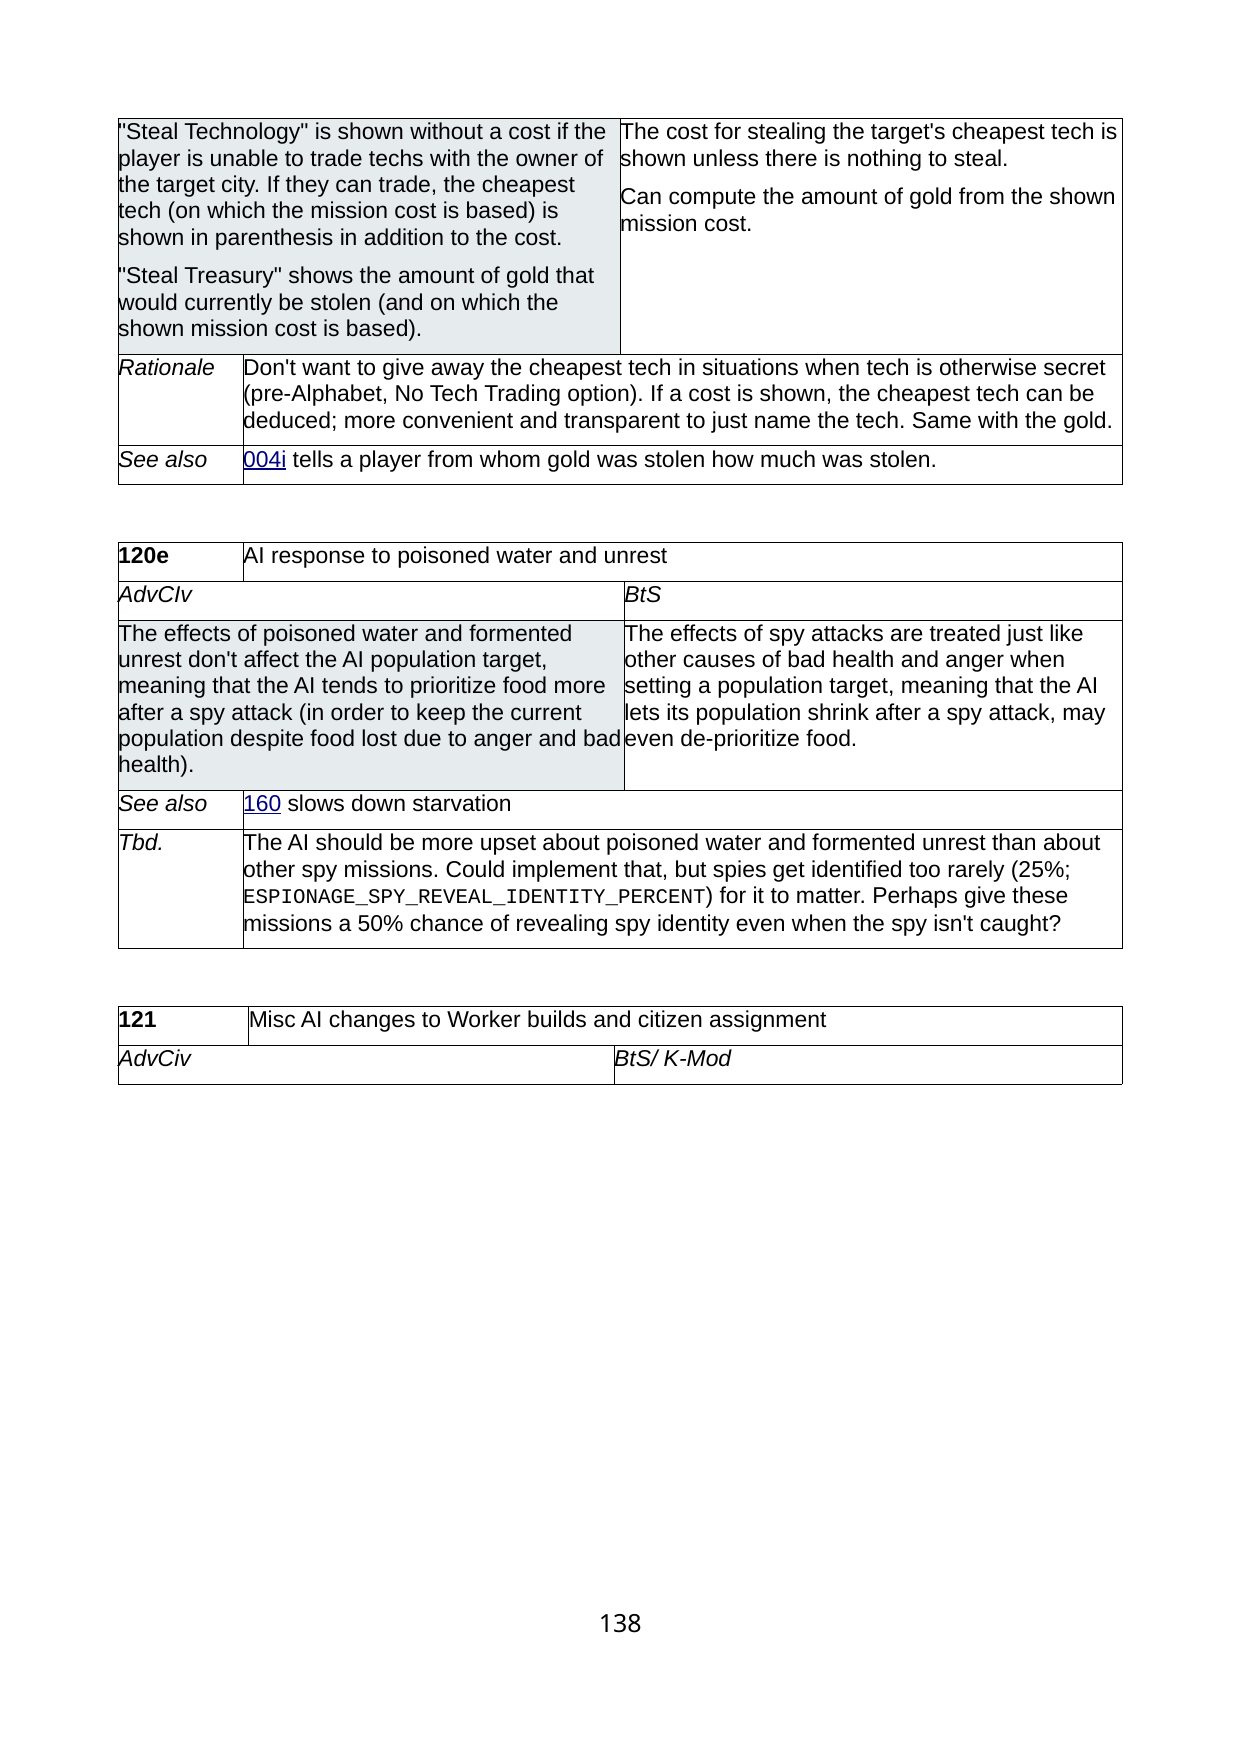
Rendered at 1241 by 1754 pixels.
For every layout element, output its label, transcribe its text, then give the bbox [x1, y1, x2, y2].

table_cell AdvCiv [119, 1046, 614, 1084]
table_cell AdvCIv [119, 582, 624, 619]
table_cell BtS [625, 582, 1122, 619]
table_cell The cost for stealing the target's cheapest tech is shown unless there is nothing to steal. Can compute the amount of gold from the shown mission cost. [621, 119, 1122, 354]
table_cell BtS/ K-Mod [615, 1046, 1122, 1084]
table_header 120e [119, 543, 243, 581]
table_header AI response to poisoned water and unrest [244, 543, 1122, 581]
table_cell See also [119, 791, 243, 829]
table_header 121 [119, 1007, 248, 1045]
table_cell Tbd. [119, 830, 243, 948]
table_cell The effects of spy attacks are treated just like other causes of bad health and anger when setting a population target, meaning that the AI lets its population shrink after a spy attack, may even de-prioritize food. [625, 621, 1122, 790]
table_cell The effects of poisoned water and formented unrest don't affect the AI population target, meaning that the AI tends to prioritize food more after a spy attack (in order to keep the current population despite food lost due to anger and bad health). [119, 621, 624, 790]
table_cell See also [119, 446, 243, 484]
table_cell "Steal Technology" is shown without a cost if the player is unable to trade techs with the owner of the target city. If they can trade, the cheapest tech (on which the mission cost is based) is shown in parenthesis in addition to the cost. "Steal Treasury" shows the amount of gold that would currently be stolen (and on which the shown mission cost is based). [119, 119, 620, 354]
table_cell 004i tells a player from whom gold was stolen how much was stolen. [244, 446, 1122, 484]
table_cell The AI should be more upset about poisoned water and formented unrest than about other spy missions. Could implement that, but spies get identified too rarely (25%; ESPIONAGE_SPY_REVEAL_IDENTITY_PERCENT) for it to matter. Perhaps give these missions a 50% chance of revealing spy identity even when the spy isn't caught? [244, 830, 1122, 948]
table_cell Rationale [119, 355, 243, 445]
table_cell Don't want to give away the cheapest tech in situations when tech is otherwise secret (pre-Alphabet, No Tech Trading option). If a cost is shown, the cheapest tech can be deduced; more convenient and transparent to just name the tech. Same with the gold. [244, 355, 1122, 445]
table_header Misc AI changes to Worker builds and citizen assignment [249, 1007, 1122, 1045]
table_cell 160 slows down starvation [244, 791, 1122, 829]
